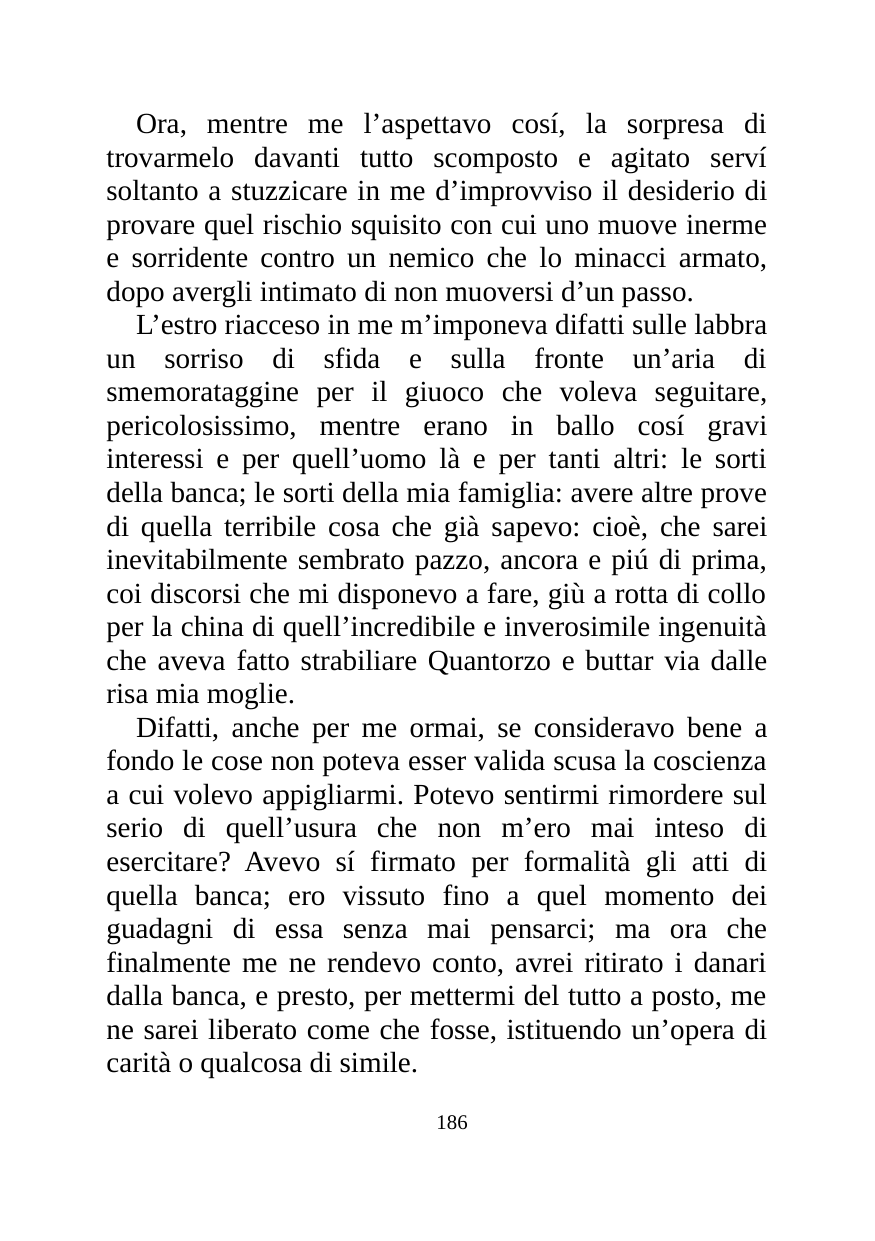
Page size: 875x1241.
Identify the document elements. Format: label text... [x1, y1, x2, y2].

text Ora, mentre me l’aspettavo cosí, la sorpresa di trovarmelo davanti tutto scomposto e agitato serví soltanto a stuzzicare in me d’improvviso il desiderio di provare quel rischio squisito con cui uno muove inerme e sorridente contro un nemico che lo minacci armato, dopo avergli intimato di non muoversi d’un passo. [106, 106, 768, 307]
text Difatti, anche per me ormai, se consideravo bene a fondo le cose non poteva esser valida scusa la coscienza a cui volevo appigliarmi. Potevo sentirmi rimordere sul serio di quell’usura che non m’ero mai inteso di esercitare? Avevo sí firmato per formalità gli atti di quella banca; ero vissuto fino a quel momento dei guadagni di essa senza mai pensarci; ma ora che finalmente me ne rendevo conto, avrei ritirato i danari dalla banca, e presto, per mettermi del tutto a posto, me ne sarei liberato come che fosse, istituendo un’opera di carità o qualcosa di simile. [106, 710, 768, 1079]
text L’estro riacceso in me m’imponeva difatti sulle labbra un sorriso di sfida e sulla fronte un’aria di smemorataggine per il giuoco che voleva seguitare, pericolosissimo, mentre erano in ballo cosí gravi interessi e per quell’uomo là e per tanti altri: le sorti della banca; le sorti della mia famiglia: avere altre prove di quella terribile cosa che già sapevo: cioè, che sarei inevitabilmente sembrato pazzo, ancora e piú di prima, coi discorsi che mi disponevo a fare, giù a rotta di collo per la china di quell’incredibile e inverosimile ingenuità che aveva fatto strabiliare Quantorzo e buttar via dalle risa mia moglie. [106, 307, 768, 710]
